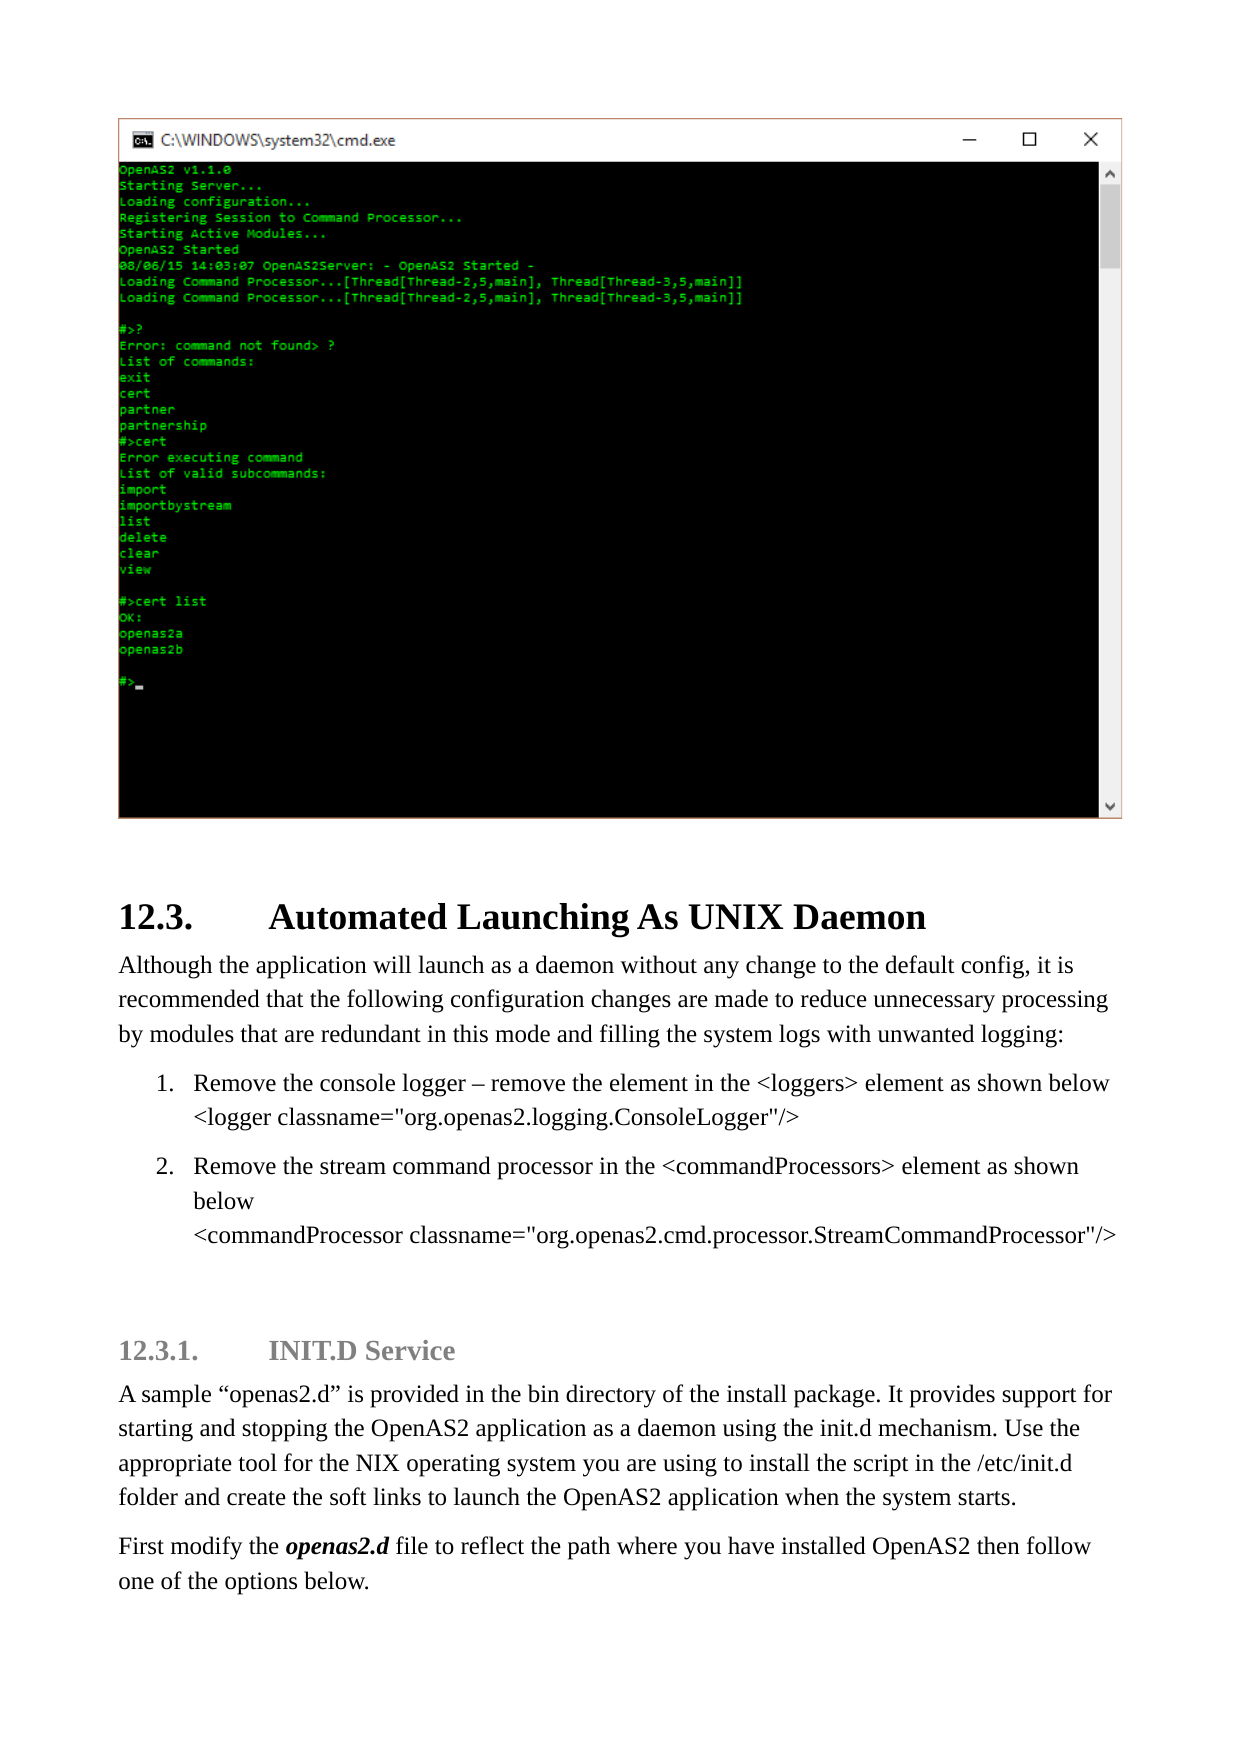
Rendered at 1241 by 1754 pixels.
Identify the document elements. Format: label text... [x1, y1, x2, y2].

list Remove the console logger – remove the element in the <loggers> element as shown below <logger classname="org.openas2.logging.ConsoleLogger"/> [156, 1068, 1122, 1131]
text Although the application will launch as a daemon without any change to the default config, it is recommended that the following configuration changes are made to reduce unnecessary processing by modules that are redundant in this mode and filling the system logs with unwanted logging: [118, 950, 1122, 1047]
picture [118, 118, 1123, 819]
text A sample “openas2.d” is provided in the bin directory of the install package. It provides support for starting and stopping the OpenAS2 application as a daemon using the init.d mechanism. Use the appropriate tool for the NIX operating system you are using to install the script in the /etc/init.d folder and create the soft links to launch the OpenAS2 application when the system starts. [118, 1379, 1122, 1511]
list Remove the stream command processor in the <commandProcessors> element as shown below <commandProcessor classname="org.openas2.cmd.processor.StreamCommandProcessor"/> [156, 1151, 1122, 1249]
subtitle INIT.D Service [118, 1333, 1122, 1366]
text First modify the openas2.d file to reflect the path where you have installed OpenAS2 then follow one of the options below. [118, 1531, 1122, 1595]
subtitle Automated Launching As UNIX Daemon [118, 894, 1122, 937]
